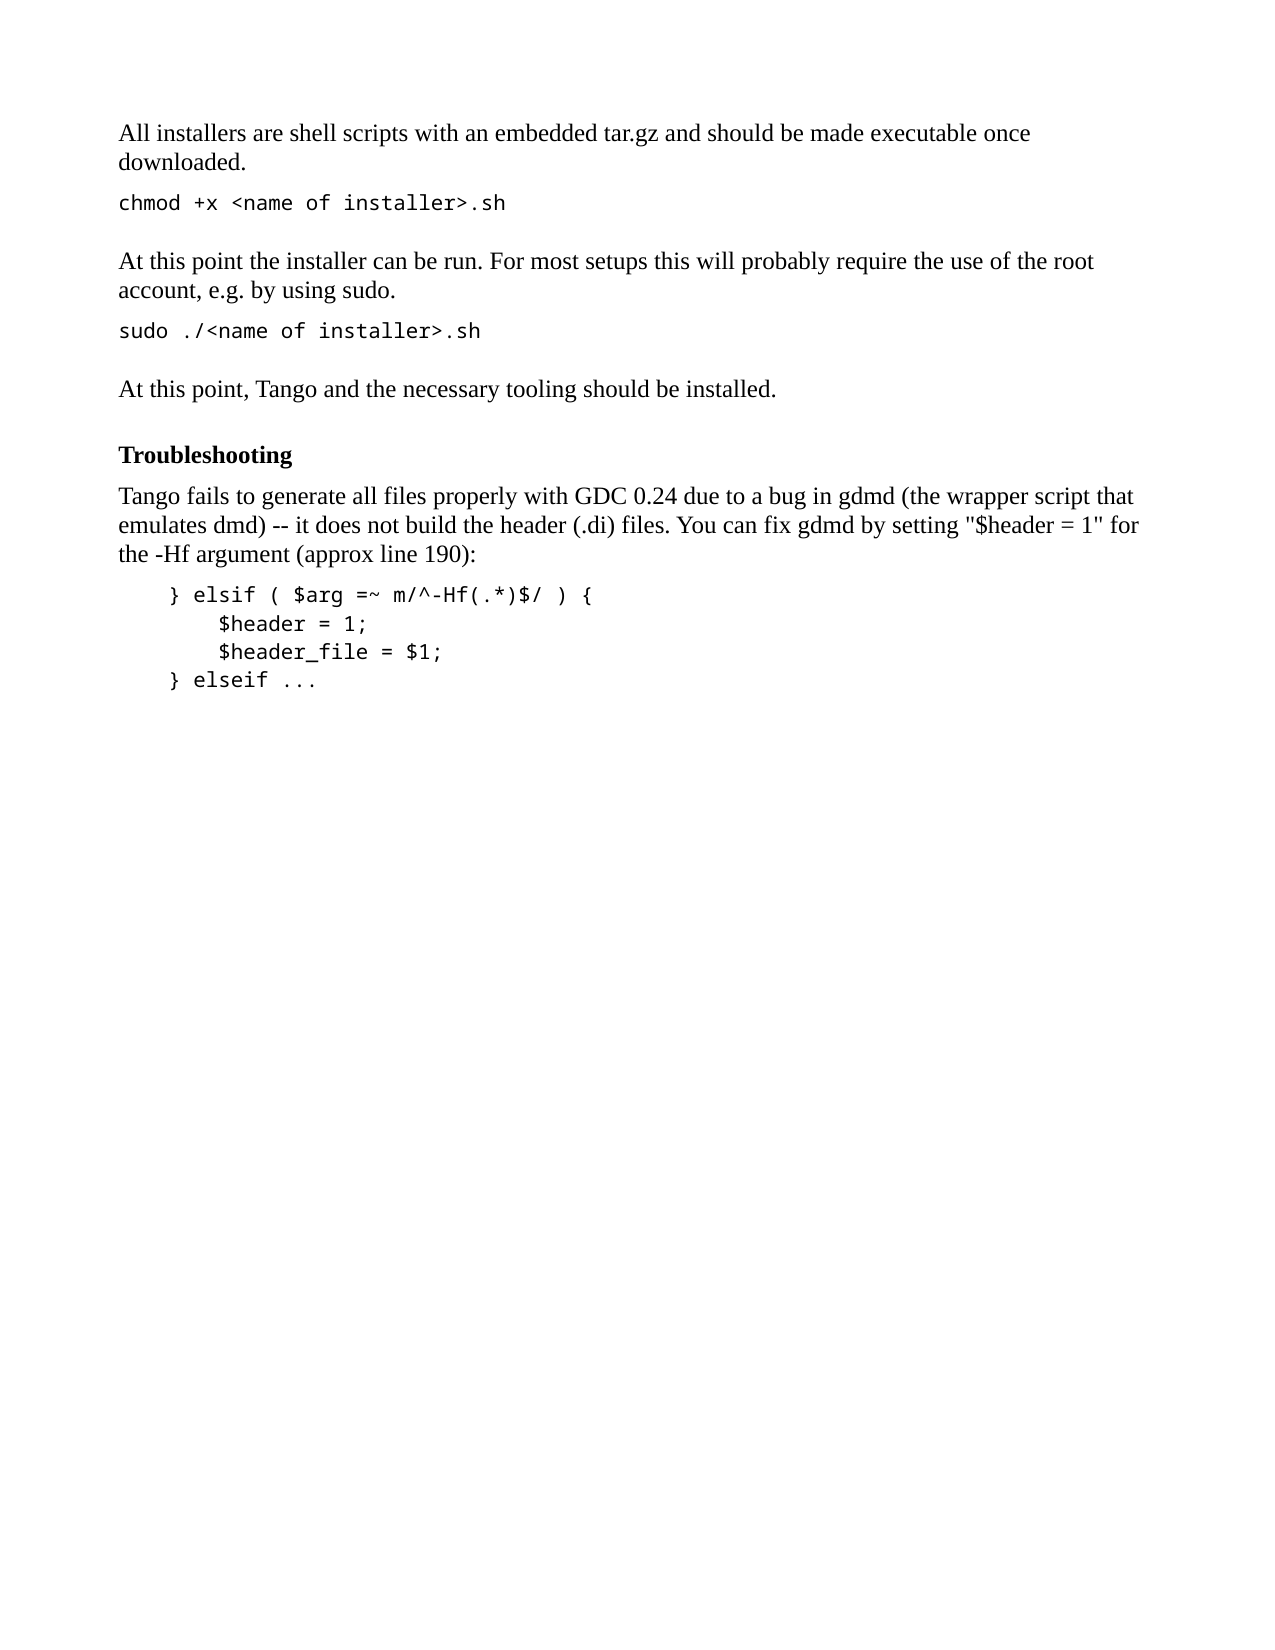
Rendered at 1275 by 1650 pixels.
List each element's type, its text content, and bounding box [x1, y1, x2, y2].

text sudo ./<name of installer>.sh [118, 316, 1157, 344]
text Tango fails to generate all files properly with GDC 0.24 due to a bug in gdmd (the wrapper script that emulates dmd) -- it does not build the header (.di) files. You can fix gdmd by setting "$header = 1" for the -Hf argument (approx line 190): [118, 481, 1157, 568]
text chmod +x <name of installer>.sh [118, 188, 1157, 217]
text $header = 1; [118, 609, 1157, 637]
text At this point the installer can be run. For most setups this will probably require the use of the root account, e.g. by using sudo. [118, 246, 1157, 303]
text } elsif ( $arg =~ m/^-Hf(.*)$/ ) { [118, 580, 1157, 609]
text All installers are shell scripts with an embedded tar.gz and should be made executable once downloaded. [118, 118, 1157, 176]
text } elseif ... [118, 666, 1157, 694]
subtitle Troubleshooting [118, 440, 1157, 469]
text $header_file = $1; [118, 637, 1157, 666]
text At this point, Tango and the necessary tooling should be installed. [118, 374, 1157, 403]
